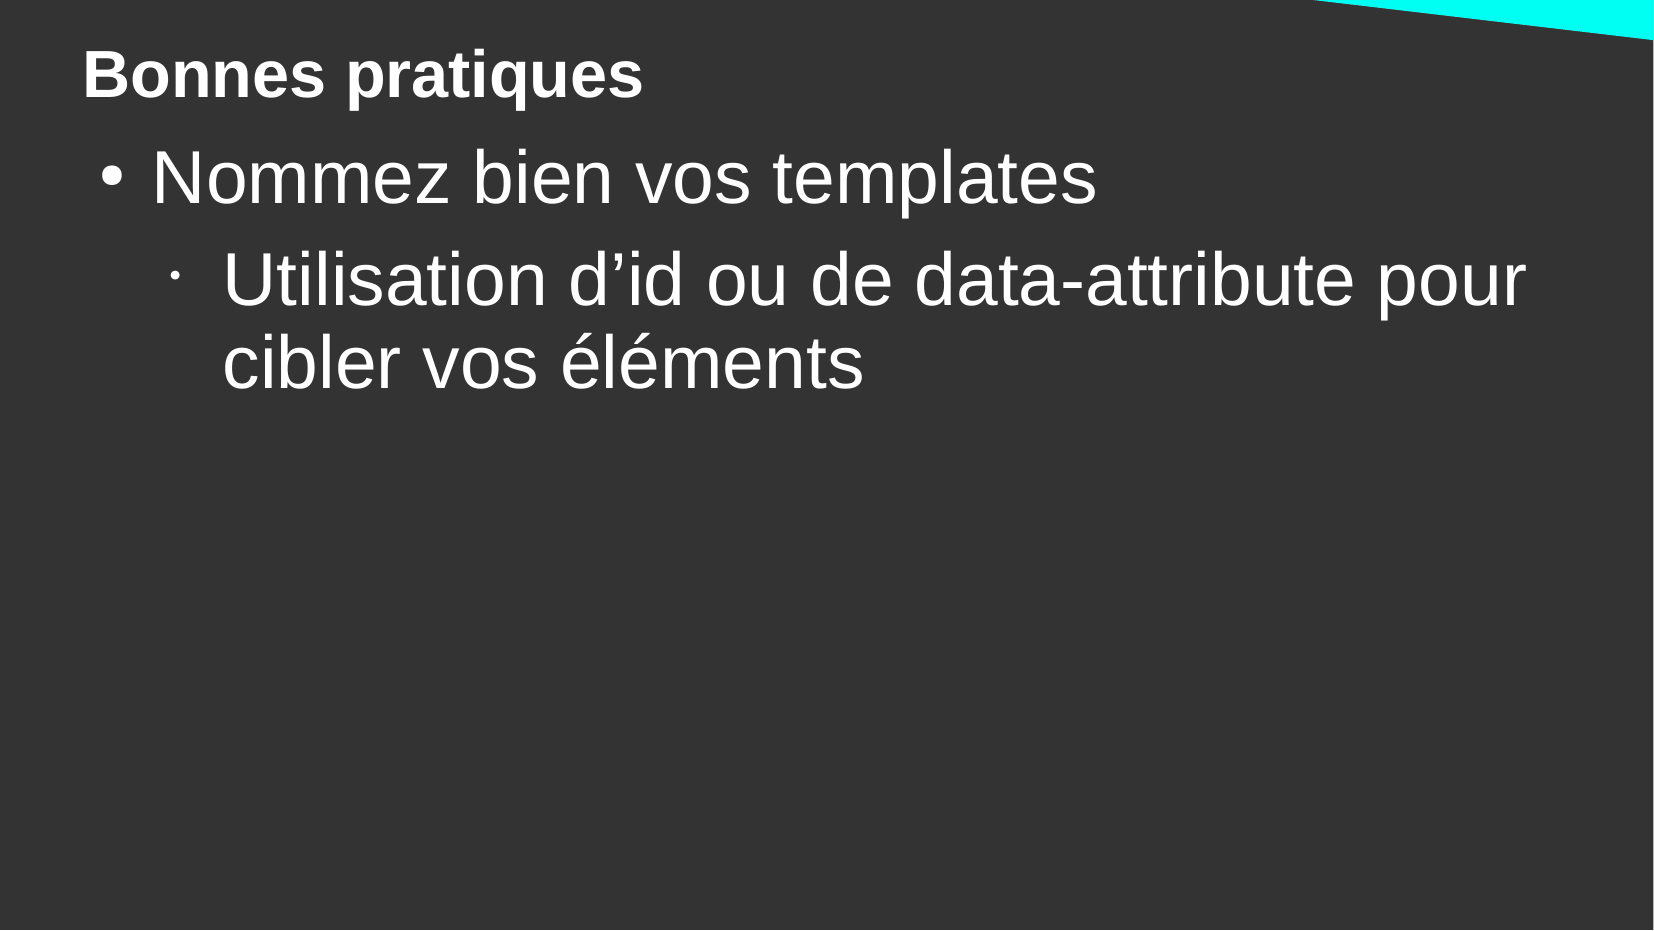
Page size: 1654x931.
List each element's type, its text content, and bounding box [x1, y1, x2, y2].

text_box [1313, 0, 1654, 41]
title Bonnes pratiques [82, 37, 1571, 112]
list Nommez bien vos templates Utilisation d’id ou de data-attribute pour cibler vos éléments [80, 135, 1619, 780]
